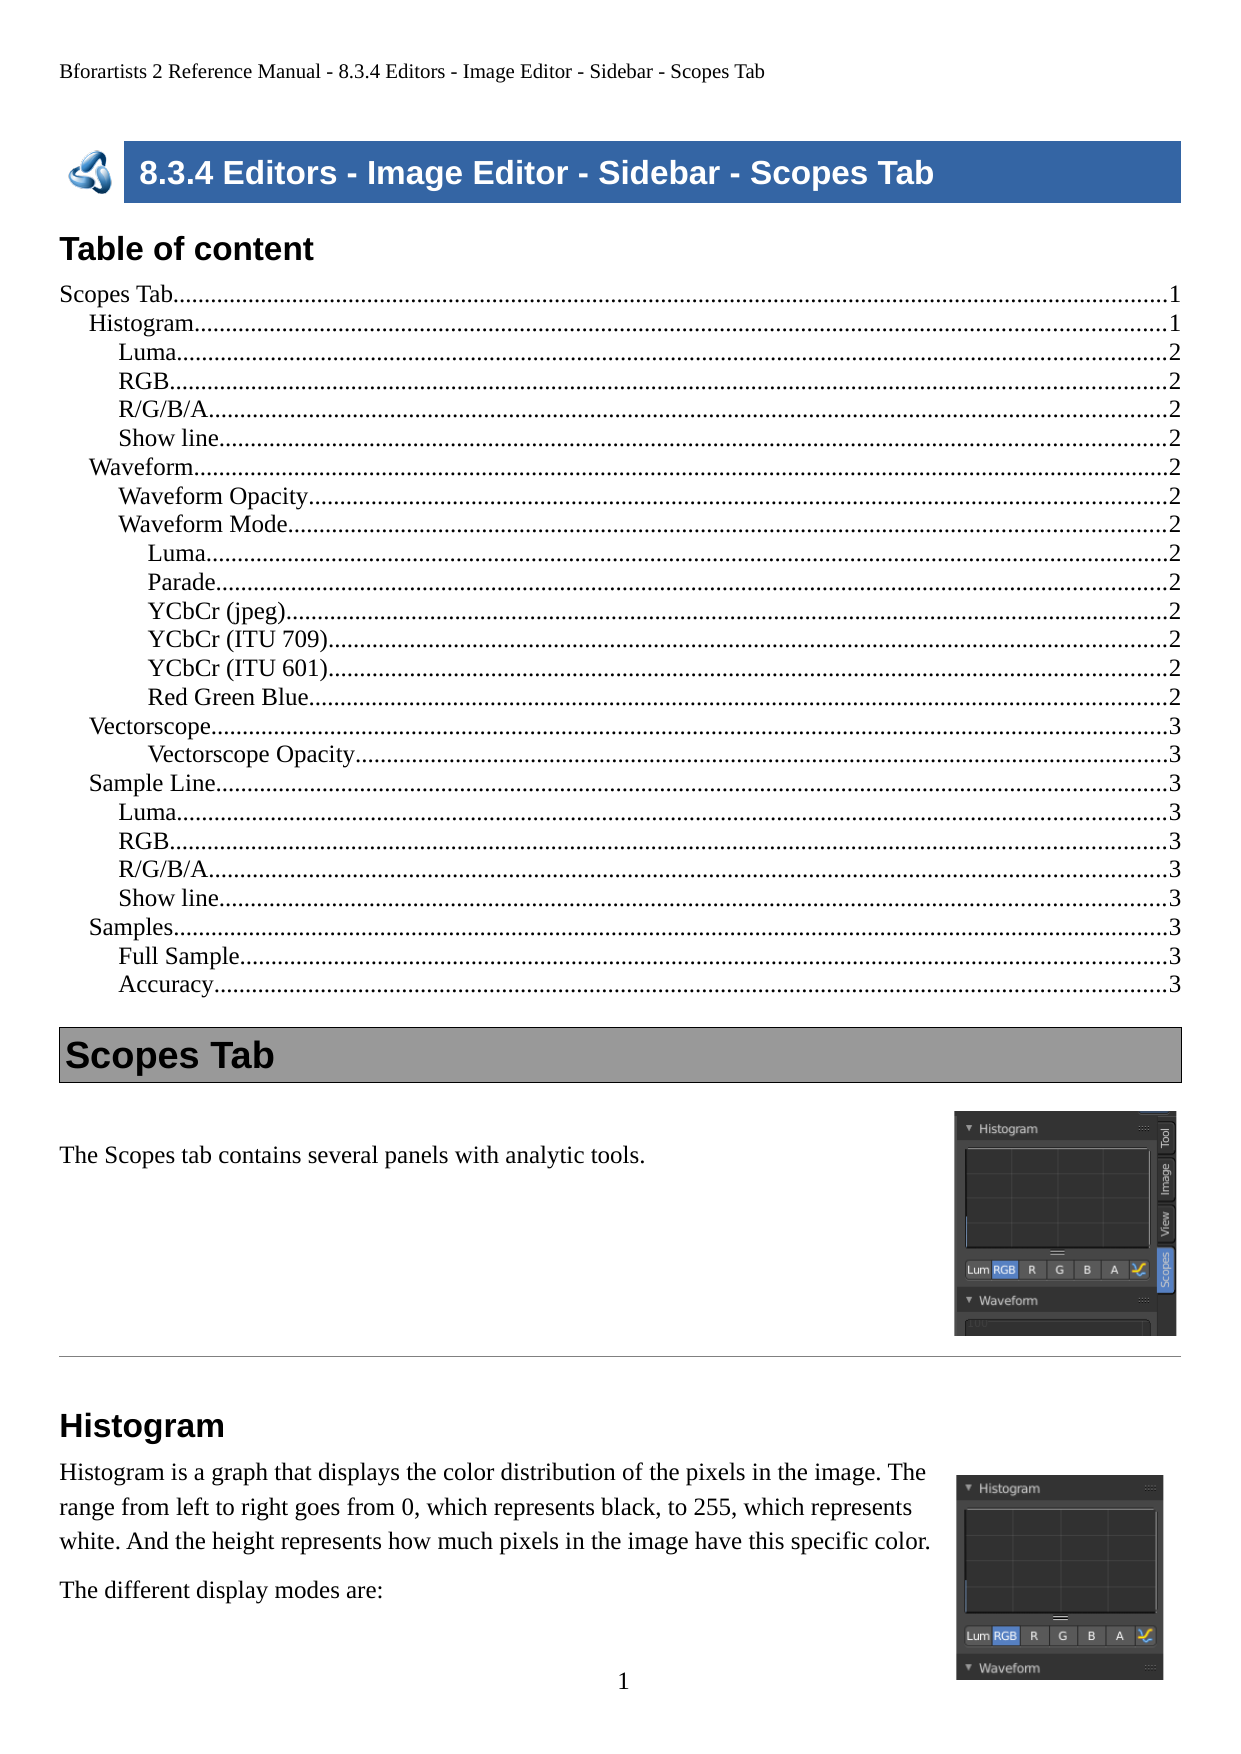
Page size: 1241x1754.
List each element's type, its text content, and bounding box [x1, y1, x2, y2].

table_header [59, 141, 124, 203]
text YCbCr (ITU 601) 2 [147, 653, 1181, 682]
text The different display modes are: [59, 1575, 956, 1604]
text Luma 2 [147, 538, 1181, 567]
text Scopes Tab 1 [59, 279, 1181, 308]
text Luma 2 [118, 337, 1181, 366]
text The Scopes tab contains several panels with analytic tools. [59, 1140, 954, 1168]
table_header Scopes Tab [60, 1028, 1181, 1082]
text RGB 2 [118, 366, 1181, 394]
picture [65, 147, 114, 197]
text Parade 2 [147, 567, 1181, 596]
picture [954, 1111, 1177, 1336]
text Red Green Blue 2 [147, 682, 1181, 711]
text Vectorscope 3 [88, 711, 1181, 739]
text RGB 3 [118, 826, 1181, 854]
subtitle Histogram [59, 1406, 1181, 1445]
text Waveform Mode 2 [118, 509, 1181, 538]
text Histogram 1 [88, 308, 1181, 337]
text Waveform 2 [88, 452, 1181, 481]
text Sample Line 3 [88, 768, 1181, 797]
picture [956, 1475, 1164, 1680]
text Show line 3 [118, 883, 1181, 912]
text Luma 3 [118, 797, 1181, 826]
table_header 8.3.4 Editors - Image Editor - Sidebar - Scopes Tab [124, 141, 1181, 203]
text R/G/B/A 3 [118, 854, 1181, 883]
text Full Sample 3 [118, 941, 1181, 969]
text YCbCr (ITU 709) 2 [147, 624, 1181, 653]
text Show line 2 [118, 423, 1181, 452]
subtitle Table of content [59, 228, 1181, 267]
text Histogram is a graph that displays the color distribution of the pixels in the image. The range from left to right goes from 0, which represents black, to 255, which represents white. And the height represents how much pixels in the image have this specific color. [59, 1457, 1181, 1555]
text Samples 3 [88, 912, 1181, 941]
text Accuracy 3 [118, 969, 1181, 998]
text Vectorscope Opacity 3 [147, 739, 1181, 768]
text YCbCr (jpeg) 2 [147, 596, 1181, 624]
text Waveform Opacity 2 [118, 481, 1181, 509]
text R/G/B/A 2 [118, 394, 1181, 423]
